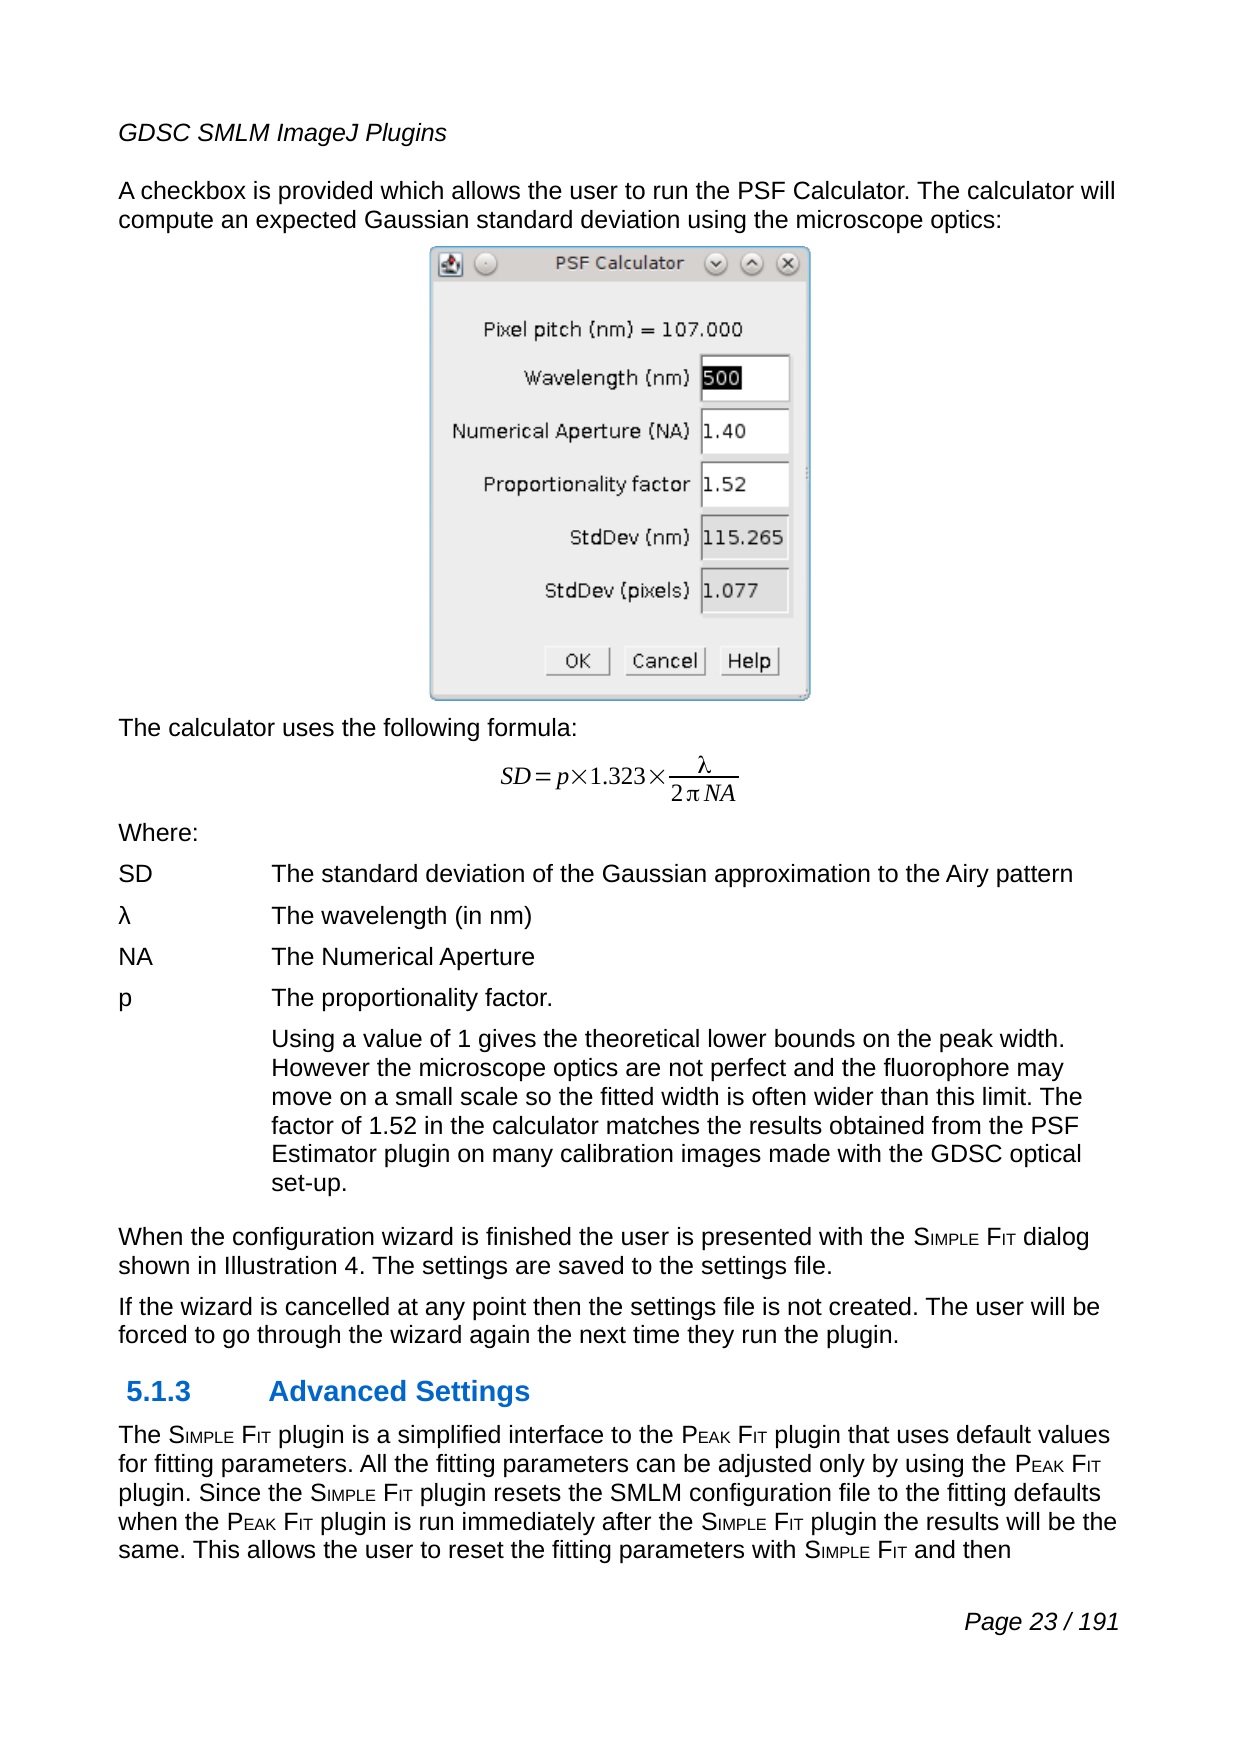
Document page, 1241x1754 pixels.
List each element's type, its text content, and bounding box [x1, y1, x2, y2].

table_cell p [118, 983, 271, 1209]
picture [429, 246, 811, 701]
text A checkbox is provided which allows the user to run the PSF Calculator. The calculator will compute an expected Gaussian standard deviation using the microscope optics: [118, 176, 1122, 234]
table_cell λ [118, 901, 271, 942]
table_cell The proportionality factor. Using a value of 1 gives the theoretical lower bounds on the peak width. However the microscope optics are not perfect and the fluorophore may move on a small scale so the fitted width is often wider than this limit. The factor of 1.52 in the calculator matches the results obtained from the PSF Estimator plugin on many calibration images made with the GDSC optical set-up. [271, 983, 1123, 1209]
table_cell The Numerical Aperture [271, 942, 1123, 983]
text When the configuration wizard is finished the user is presented with the Simple Fit dialog shown in Illustration 4. The settings are saved to the settings file. [118, 1222, 1122, 1279]
table_header SD [118, 860, 271, 901]
table_cell NA [118, 942, 271, 983]
text Where: [118, 818, 1122, 847]
text The Simple Fit plugin is a simplified interface to the Peak Fit plugin that uses default values for fitting parameters. All the fitting parameters can be adjusted only by using the Peak Fit plugin. Since the Simple Fit plugin resets the SMLM configuration file to the fitting defaults when the Peak Fit plugin is run immediately after the Simple Fit plugin the results will be the same. This allows the user to reset the fitting parameters with Simple Fit and then [118, 1420, 1122, 1564]
table_header The standard deviation of the Gaussian approximation to the Airy pattern [271, 860, 1123, 901]
table_cell The wavelength (in nm) [271, 901, 1123, 942]
subtitle Advanced Settings [118, 1374, 1122, 1408]
text The calculator uses the following formula: [118, 713, 1122, 742]
text If the wizard is cancelled at any point then the settings file is not created. The user will be forced to go through the wizard again the next time they run the plugin. [118, 1292, 1122, 1349]
